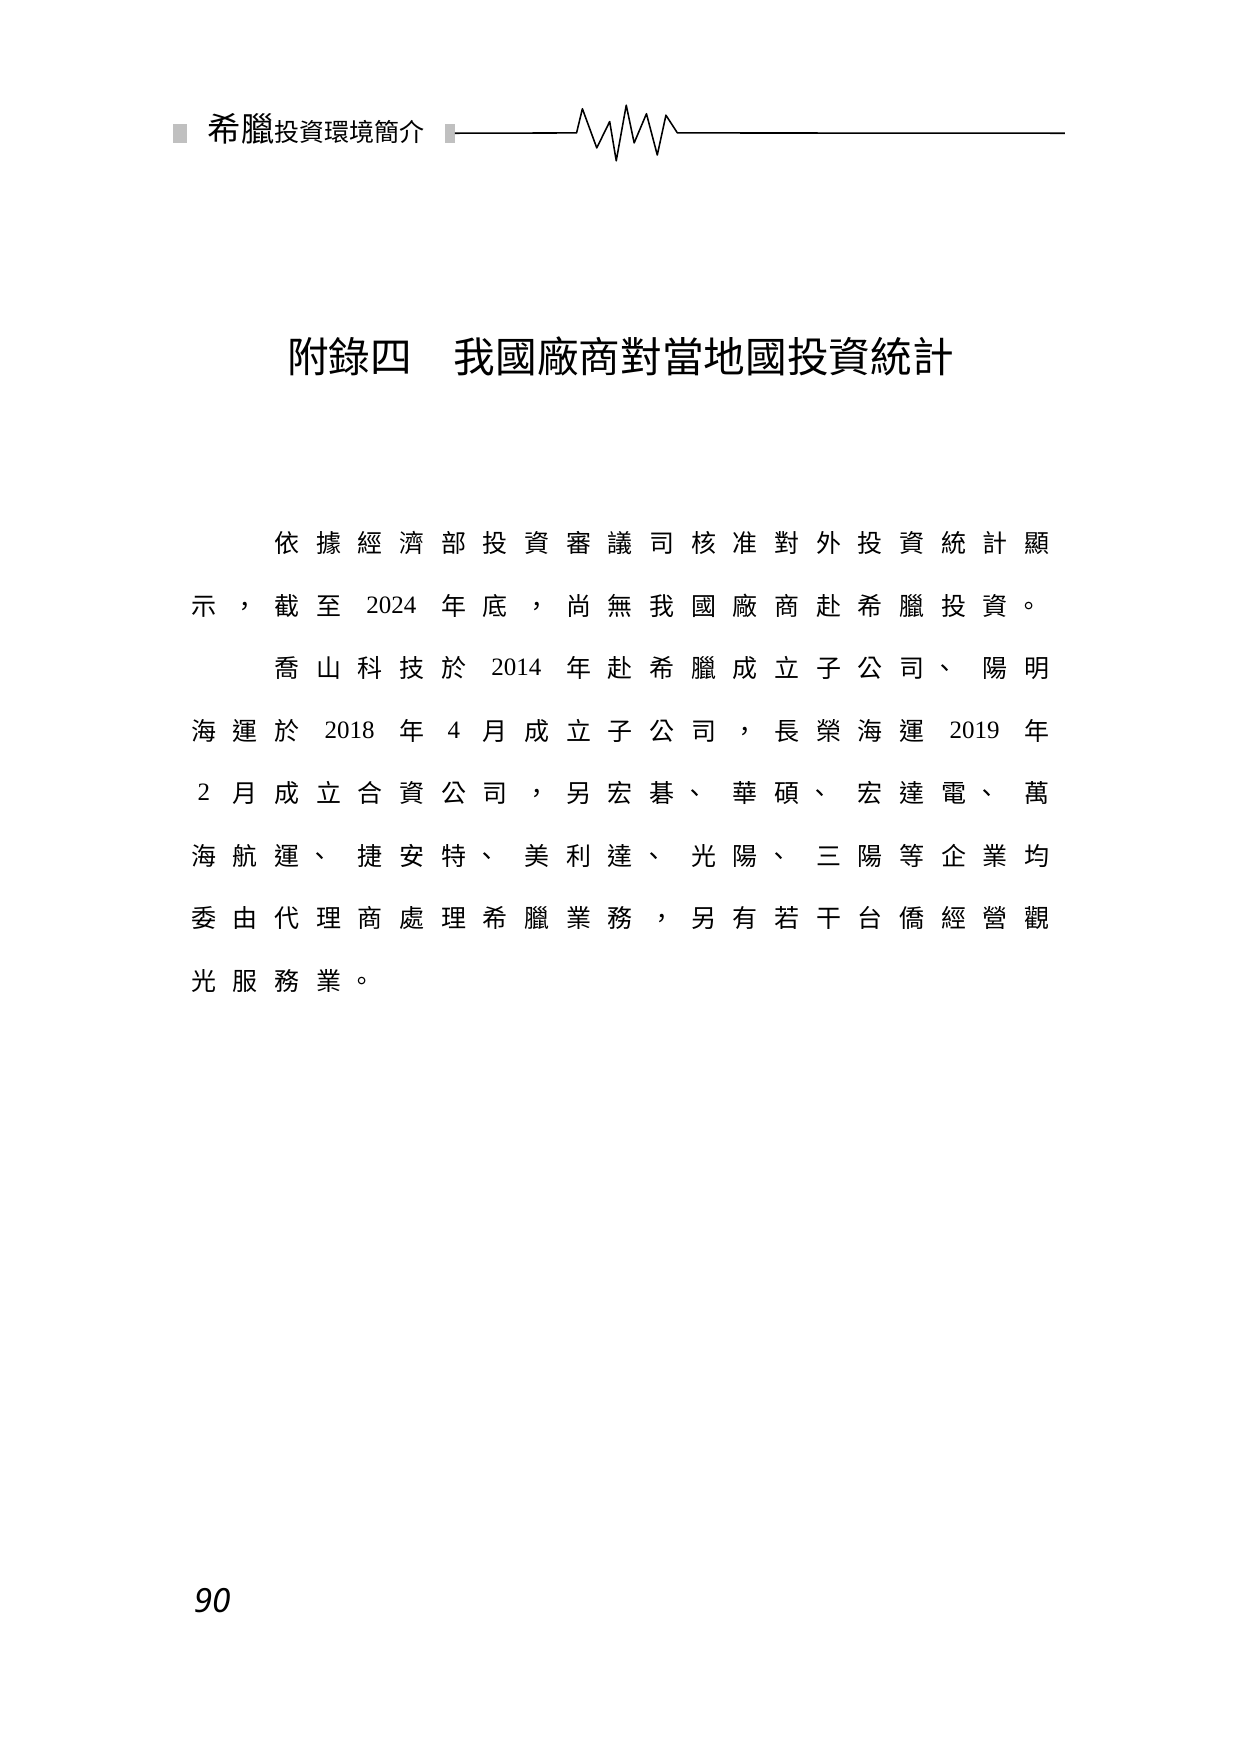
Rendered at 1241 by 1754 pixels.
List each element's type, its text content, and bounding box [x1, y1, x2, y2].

text 依據經濟部投資審議司核准對外投資統計顯示，截至2024年底，尚無我國廠商赴希臘投資。 [183, 500, 1058, 625]
text 喬山科技於2014年赴希臘成立子公司、陽明海運於2018年4月成立子公司，長榮海運2019年2月成立合資公司，另宏碁、華碩、宏達電、萬海航運、捷安特、美利達、光陽、三陽等企業均委由代理商處理希臘業務，另有若干台僑經營觀光服務業。 [183, 625, 1058, 1000]
text 附錄四 我國廠商對當地國投資統計 [183, 313, 1058, 375]
